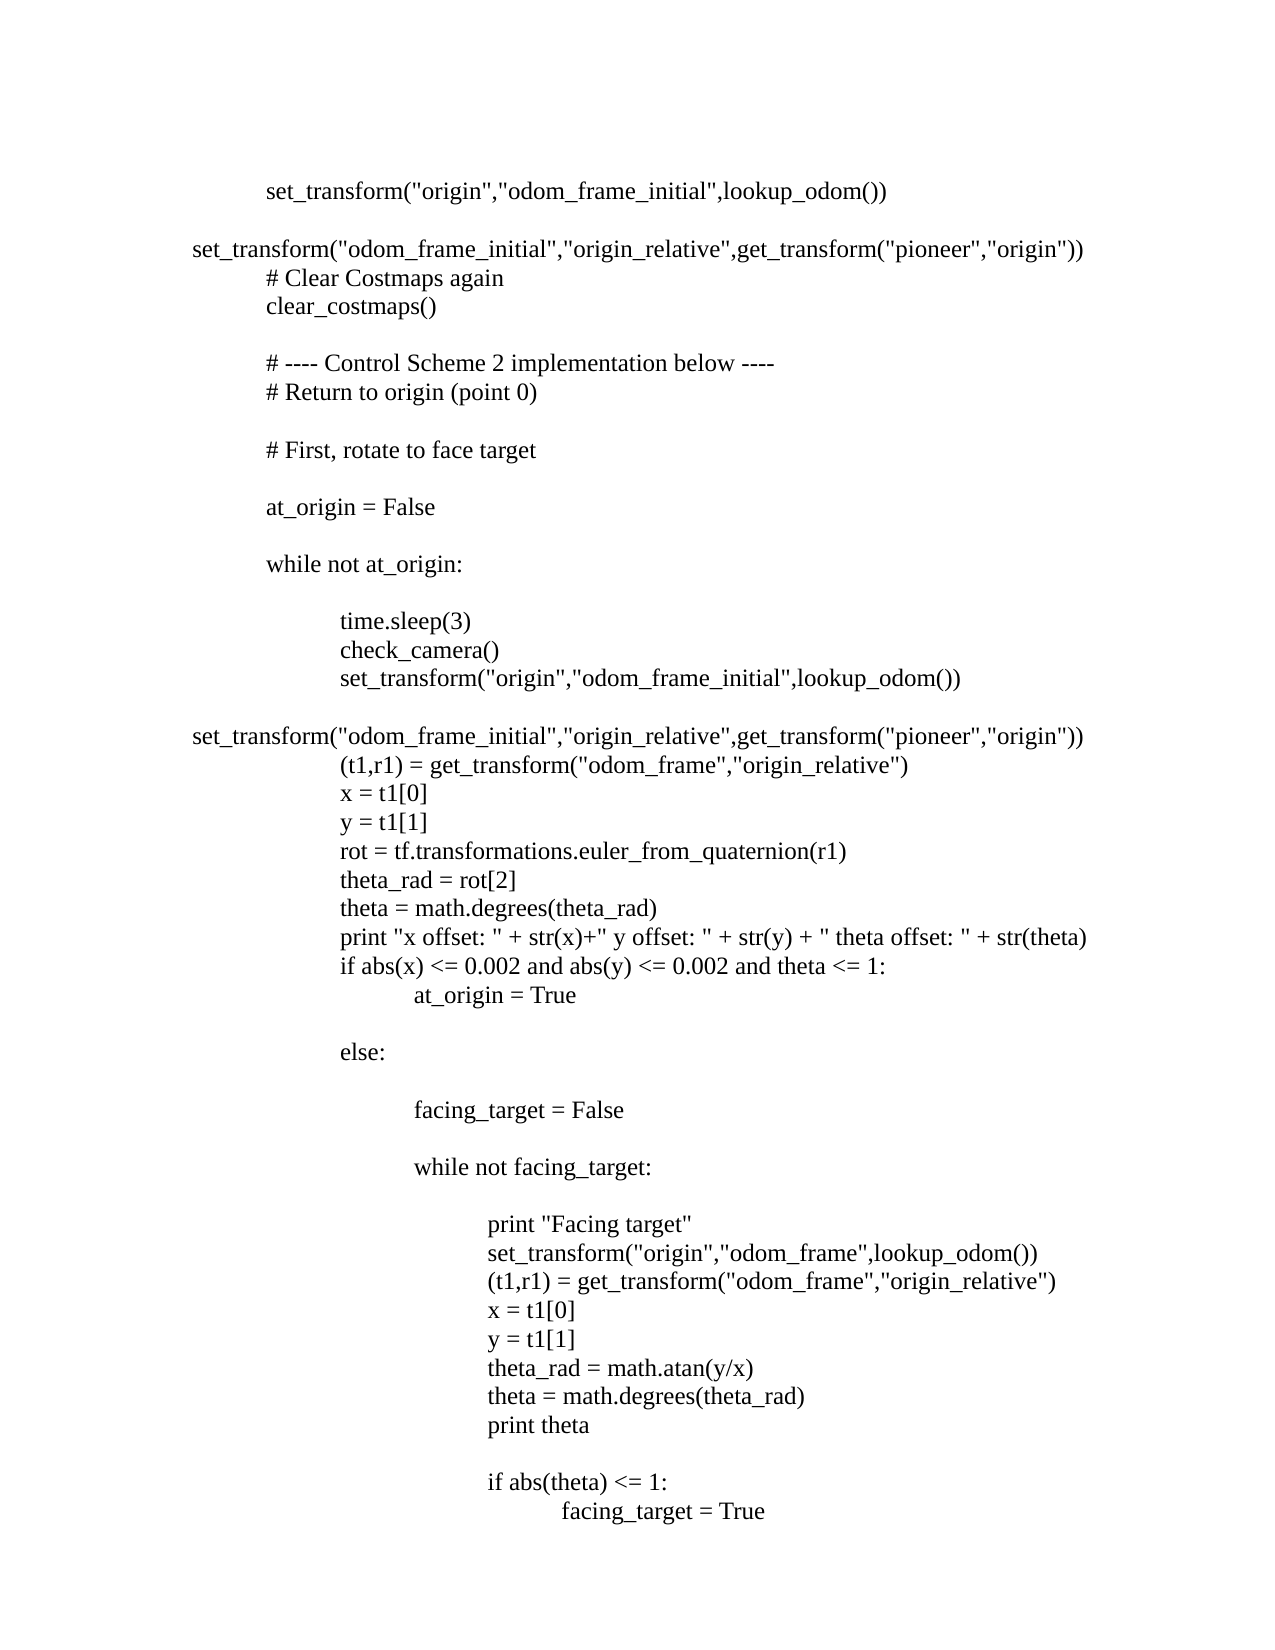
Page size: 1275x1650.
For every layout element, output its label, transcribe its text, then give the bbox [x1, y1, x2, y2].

text theta_rad = math.atan(y/x) [118, 1353, 1157, 1381]
text # First, rotate to face target [118, 435, 1157, 463]
text theta = math.degrees(theta_rad) [118, 893, 1157, 922]
text theta_rad = rot[2] [118, 865, 1157, 893]
text print "x offset: " + str(x)+" y offset: " + str(y) + " theta offset: " + str(theta) [118, 922, 1157, 951]
text check_camera() [118, 635, 1157, 663]
text facing_target = False [118, 1095, 1157, 1123]
text set_transform("odom_frame_initial","origin_relative",get_transform("pioneer","origin")) [118, 205, 1157, 263]
text print theta [118, 1410, 1157, 1439]
text # Return to origin (point 0) [118, 377, 1157, 406]
text if abs(x) <= 0.002 and abs(y) <= 0.002 and theta <= 1: [118, 951, 1157, 980]
text (t1,r1) = get_transform("odom_frame","origin_relative") [118, 1266, 1157, 1295]
text y = t1[1] [118, 807, 1157, 836]
text (t1,r1) = get_transform("odom_frame","origin_relative") [118, 750, 1157, 778]
text while not at_origin: [118, 549, 1157, 578]
text print "Facing target" [118, 1209, 1157, 1238]
text else: [118, 1037, 1157, 1066]
text at_origin = True [118, 980, 1157, 1008]
text set_transform("origin","odom_frame_initial",lookup_odom()) [118, 663, 1157, 692]
text x = t1[0] [118, 1295, 1157, 1324]
text rot = tf.transformations.euler_from_quaternion(r1) [118, 836, 1157, 865]
text # ---- Control Scheme 2 implementation below ---- [118, 348, 1157, 377]
text # Clear Costmaps again [118, 263, 1157, 291]
text if abs(theta) <= 1: [118, 1467, 1157, 1496]
text set_transform("origin","odom_frame",lookup_odom()) [118, 1238, 1157, 1266]
text at_origin = False [118, 492, 1157, 521]
text x = t1[0] [118, 778, 1157, 807]
text theta = math.degrees(theta_rad) [118, 1381, 1157, 1410]
text clear_costmaps() [118, 291, 1157, 320]
text facing_target = True [118, 1496, 1157, 1525]
text set_transform("odom_frame_initial","origin_relative",get_transform("pioneer","origin")) [118, 692, 1157, 750]
text y = t1[1] [118, 1324, 1157, 1353]
text while not facing_target: [118, 1152, 1157, 1181]
text set_transform("origin","odom_frame_initial",lookup_odom()) [118, 176, 1157, 205]
text time.sleep(3) [118, 606, 1157, 635]
